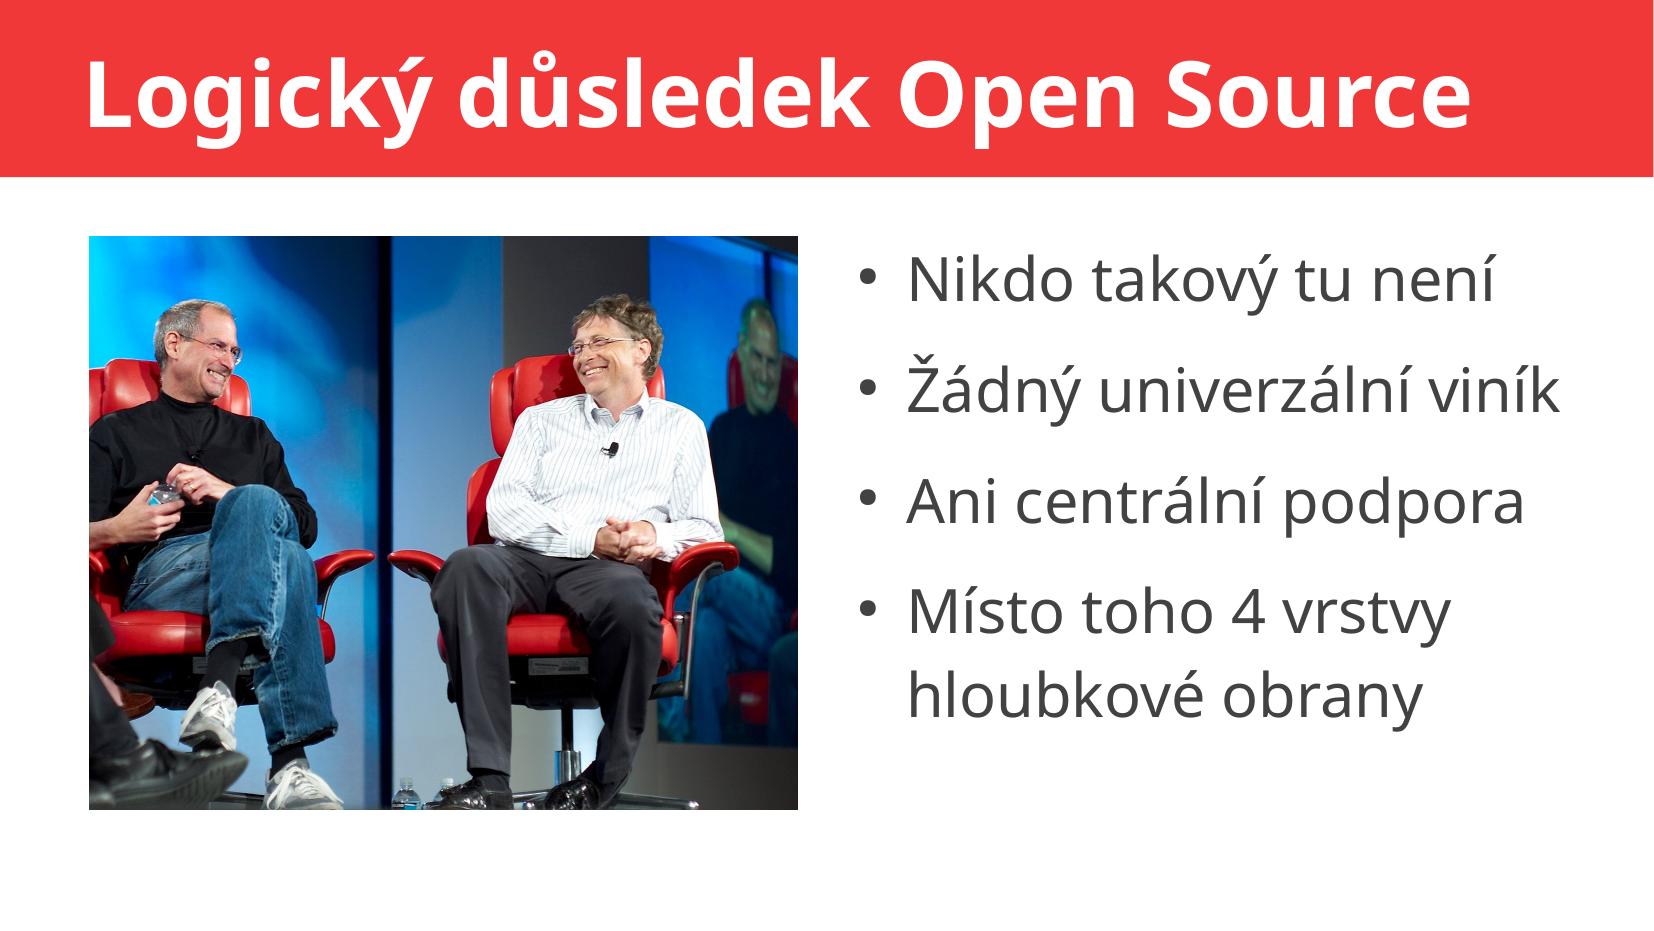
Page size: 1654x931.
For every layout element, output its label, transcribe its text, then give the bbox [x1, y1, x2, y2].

picture [89, 236, 798, 810]
title Logický důsledek Open Source [82, 14, 1571, 171]
list Nikdo takový tu není Žádný univerzální viník Ani centrální podpora Místo toho 4 vrstvy hloubkové obrany [840, 236, 1564, 810]
